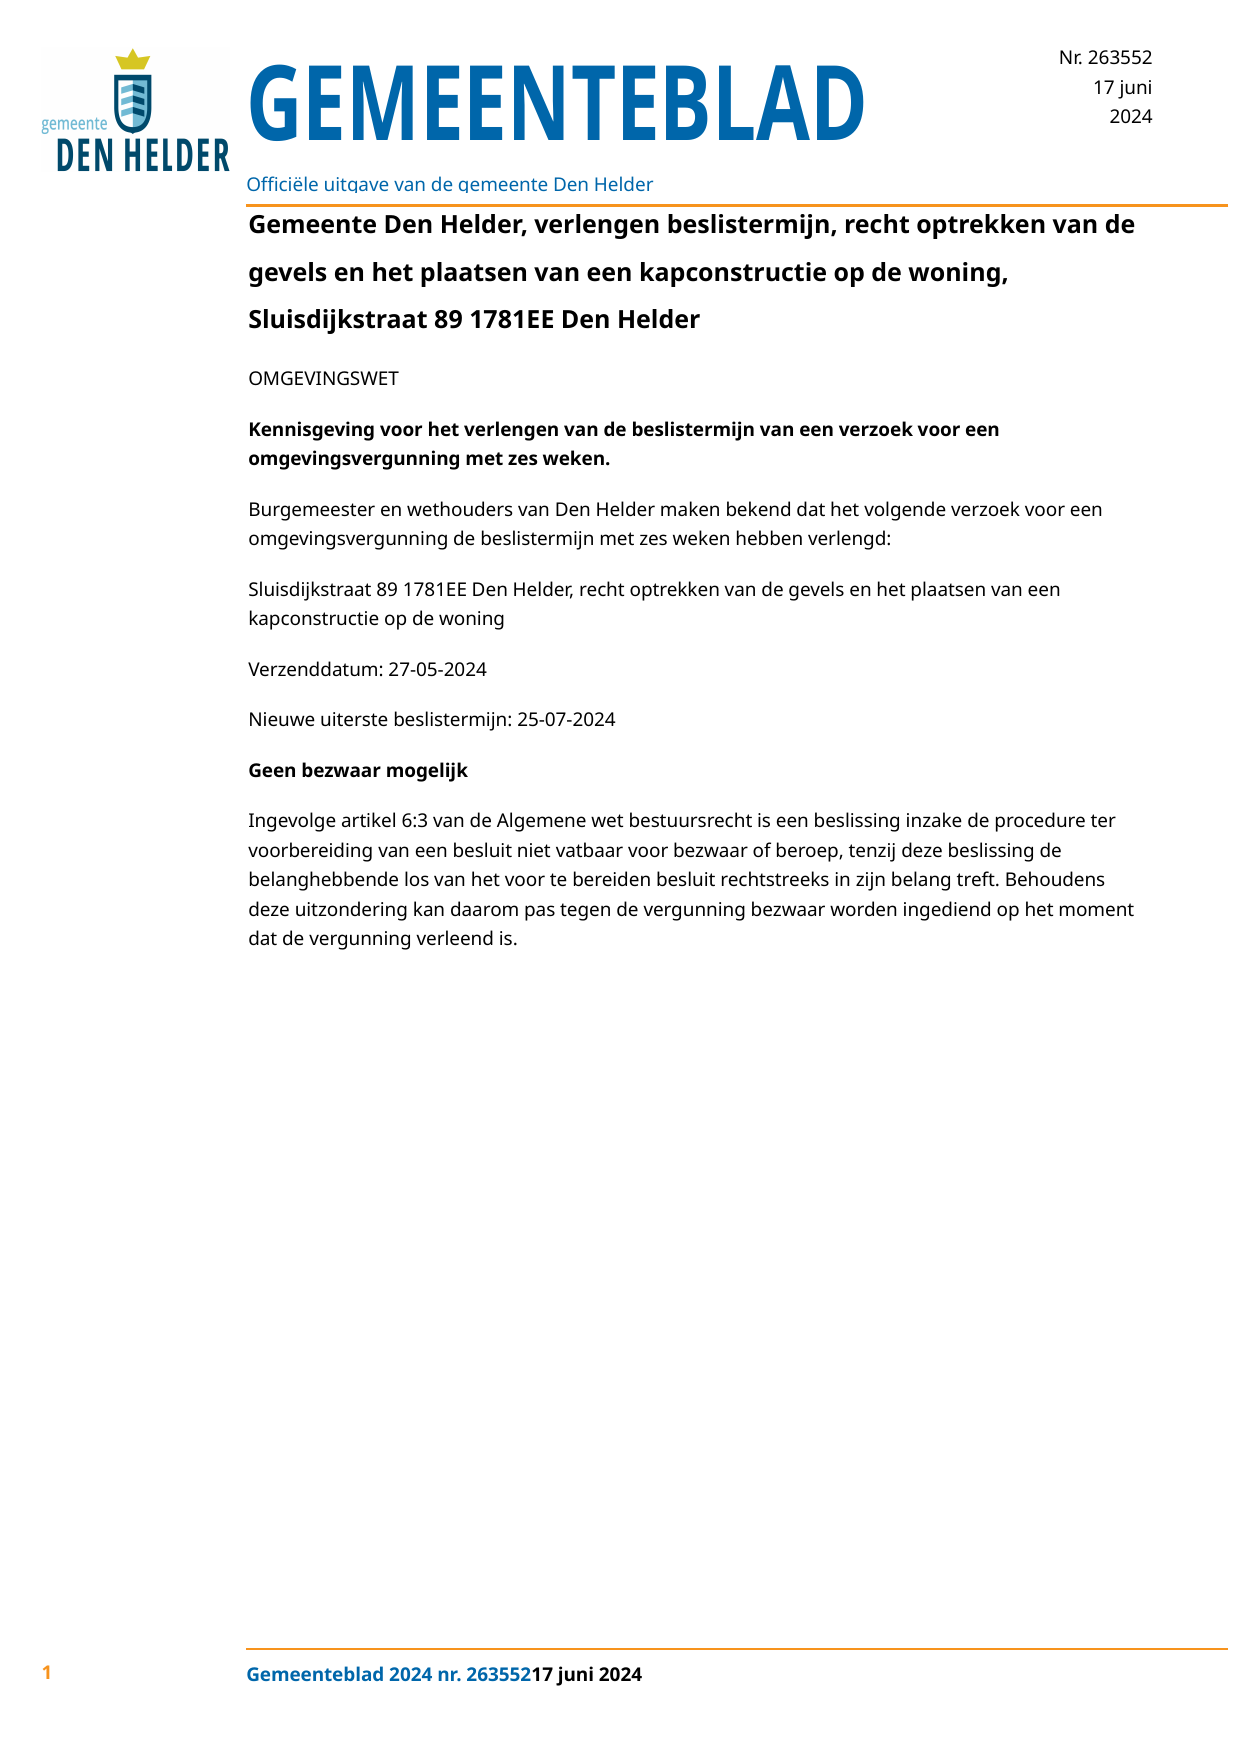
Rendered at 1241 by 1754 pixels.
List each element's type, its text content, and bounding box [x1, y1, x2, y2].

picture [63, 144, 68, 165]
picture [130, 157, 135, 172]
picture [220, 160, 224, 172]
text Nieuwe uiterste beslistermijn: 25-07-2024 [248, 706, 1152, 732]
picture [100, 154, 106, 172]
text OMGEVINGSWET [248, 366, 1152, 391]
text Gemeente Den Helder, verlengen beslistermijn, recht optrekken van de gevels en het plaatsen van een kapconstructie op de woning, Sluisdijkstraat 89 1781EE Den Helder [248, 207, 1152, 336]
text Burgemeester en wethouders van Den Helder maken bekend dat het volgende verzoek voor een omgevingsvergunning de beslistermijn met zes weken hebben verlengd: [248, 496, 1152, 551]
picture [41, 47, 231, 172]
picture [182, 144, 187, 165]
text Geen bezwaar mogelijk [248, 757, 1152, 782]
text Ingevolge artikel 6:3 van de Algemene wet bestuursrecht is een beslissing inzake de procedure ter voorbereiding van een besluit niet vatbaar voor bezwaar of beroep, tenzij deze beslissing de belanghebbende los van het voor te bereiden besluit rechtstreeks in zijn belang treft. Behoudens deze uitzondering kan daarom pas tegen de vergunning bezwaar worden ingediend op het moment dat de vergunning verleend is. [248, 807, 1152, 951]
text Verzenddatum: 27-05-2024 [248, 656, 1152, 682]
text Sluisdijkstraat 89 1781EE Den Helder, recht optrekken van de gevels en het plaatsen van een kapconstructie op de woning [248, 576, 1152, 631]
text Kennisgeving voor het verlengen van de beslistermijn van een verzoek voor een omgevingsvergunning met zes weken. [248, 416, 1152, 471]
